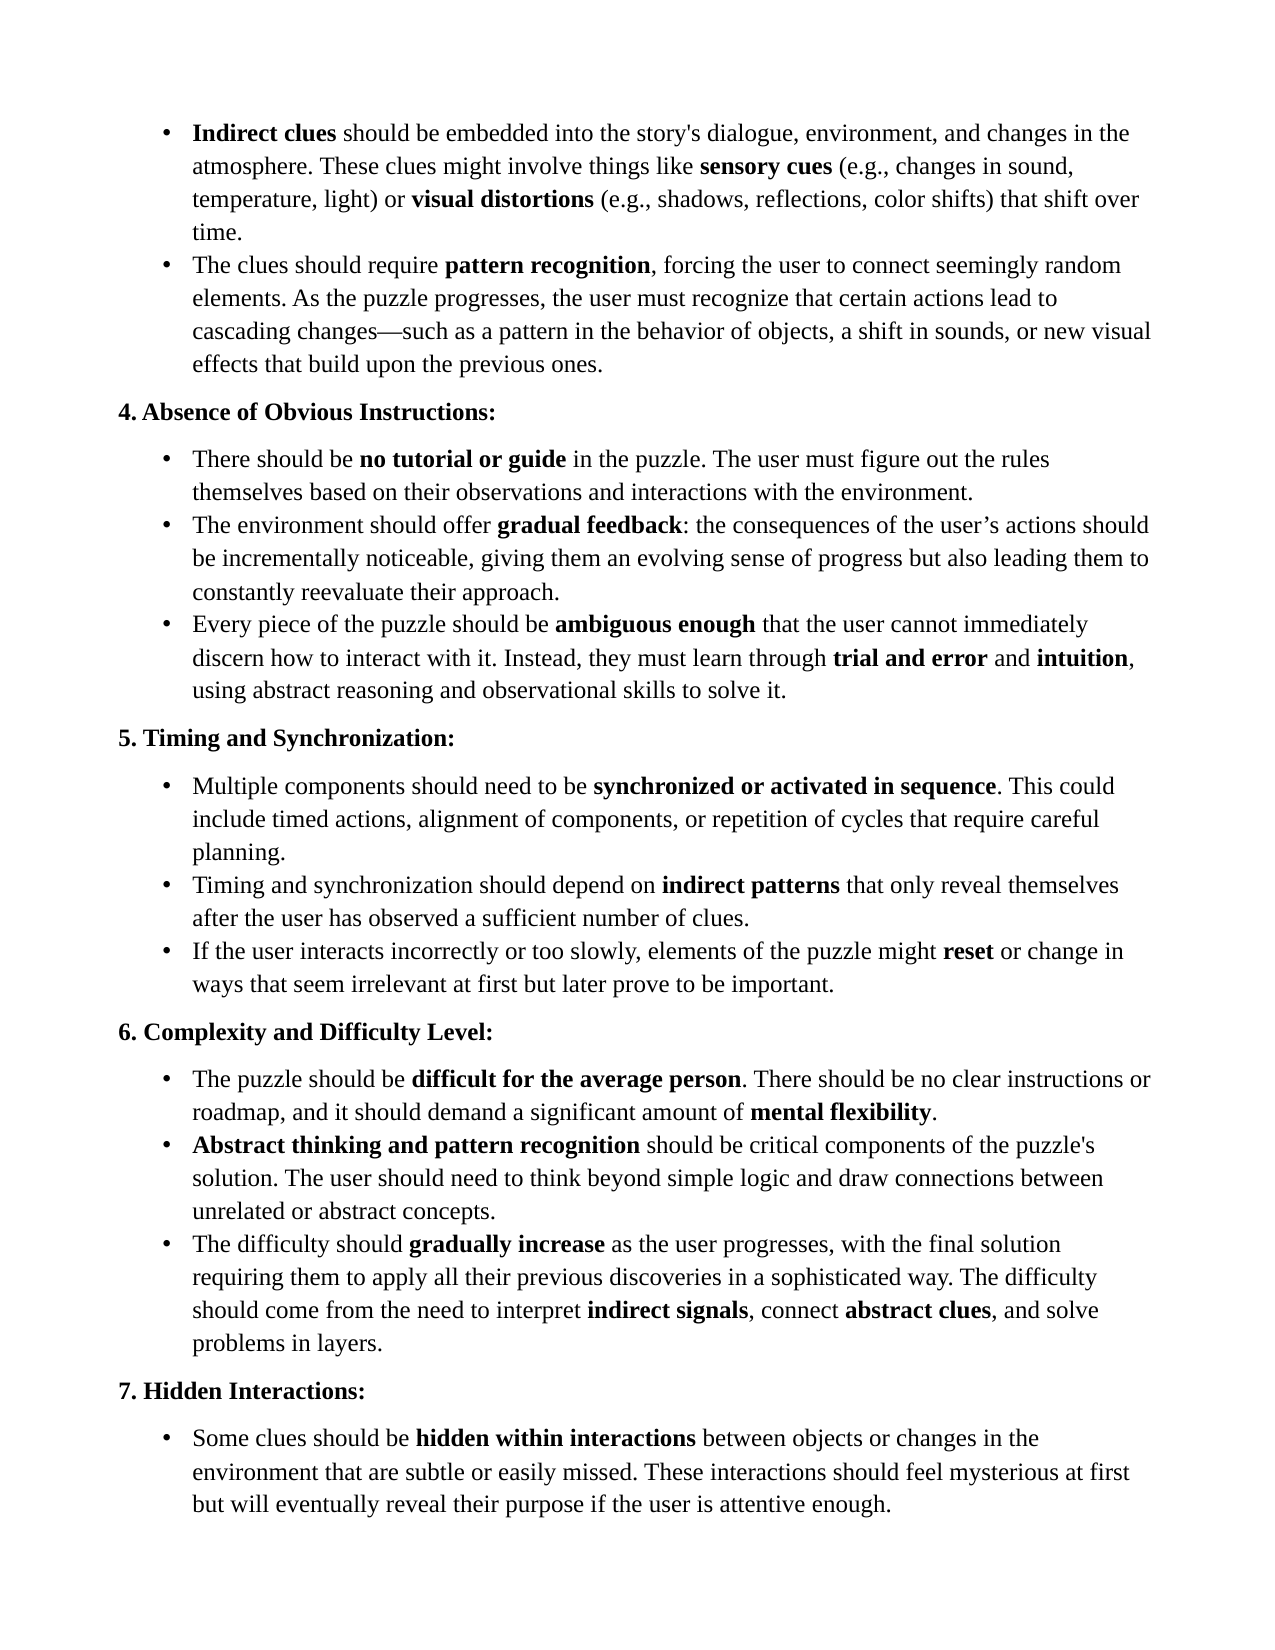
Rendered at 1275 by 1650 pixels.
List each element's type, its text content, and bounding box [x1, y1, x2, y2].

list Every piece of the puzzle should be ambiguous enough that the user cannot immediately discern how to interact with it. Instead, they must learn through trial and error and intuition, using abstract reasoning and observational skills to solve it. [162, 609, 1157, 704]
text 6. Complexity and Difficulty Level: [118, 1017, 1157, 1045]
text 7. Hidden Interactions: [118, 1376, 1157, 1405]
list Multiple components should need to be synchronized or activated in sequence. This could include timed actions, alignment of components, or repetition of cycles that require careful planning. [162, 771, 1157, 866]
list Abstract thinking and pattern recognition should be critical components of the puzzle's solution. The user should need to think beyond simple logic and draw connections between unrelated or abstract concepts. [162, 1130, 1157, 1225]
text 4. Absence of Obvious Instructions: [118, 397, 1157, 426]
list The clues should require pattern recognition, forcing the user to connect seemingly random elements. As the puzzle progresses, the user must recognize that certain actions lead to cascading changes—such as a pattern in the behavior of objects, a shift in sounds, or new visual effects that build upon the previous ones. [162, 250, 1157, 378]
list Timing and synchronization should depend on indirect patterns that only reveal themselves after the user has observed a sufficient number of clues. [162, 870, 1157, 932]
text 5. Timing and Synchronization: [118, 723, 1157, 752]
list Some clues should be hidden within interactions between objects or changes in the environment that are subtle or easily missed. These interactions should feel mysterious at first but will eventually reveal their purpose if the user is attentive enough. [162, 1423, 1157, 1518]
list The difficulty should gradually increase as the user progresses, with the final solution requiring them to apply all their previous discoveries in a sophisticated way. The difficulty should come from the need to interpret indirect signals, connect abstract clues, and solve problems in layers. [162, 1229, 1157, 1357]
list There should be no tutorial or guide in the puzzle. The user must figure out the rules themselves based on their observations and interactions with the environment. [162, 444, 1157, 506]
list The environment should offer gradual feedback: the consequences of the user’s actions should be incrementally noticeable, giving them an evolving sense of progress but also leading them to constantly reevaluate their approach. [162, 511, 1157, 605]
list If the user interacts incorrectly or too slowly, elements of the puzzle might reset or change in ways that seem irrelevant at first but later prove to be important. [162, 936, 1157, 998]
list The puzzle should be difficult for the average person. There should be no clear instructions or roadmap, and it should demand a significant amount of mental flexibility. [162, 1064, 1157, 1126]
list Indirect clues should be embedded into the story's dialogue, environment, and changes in the atmosphere. These clues might involve things like sensory cues (e.g., changes in sound, temperature, light) or visual distortions (e.g., shadows, reflections, color shifts) that shift over time. [162, 118, 1157, 246]
